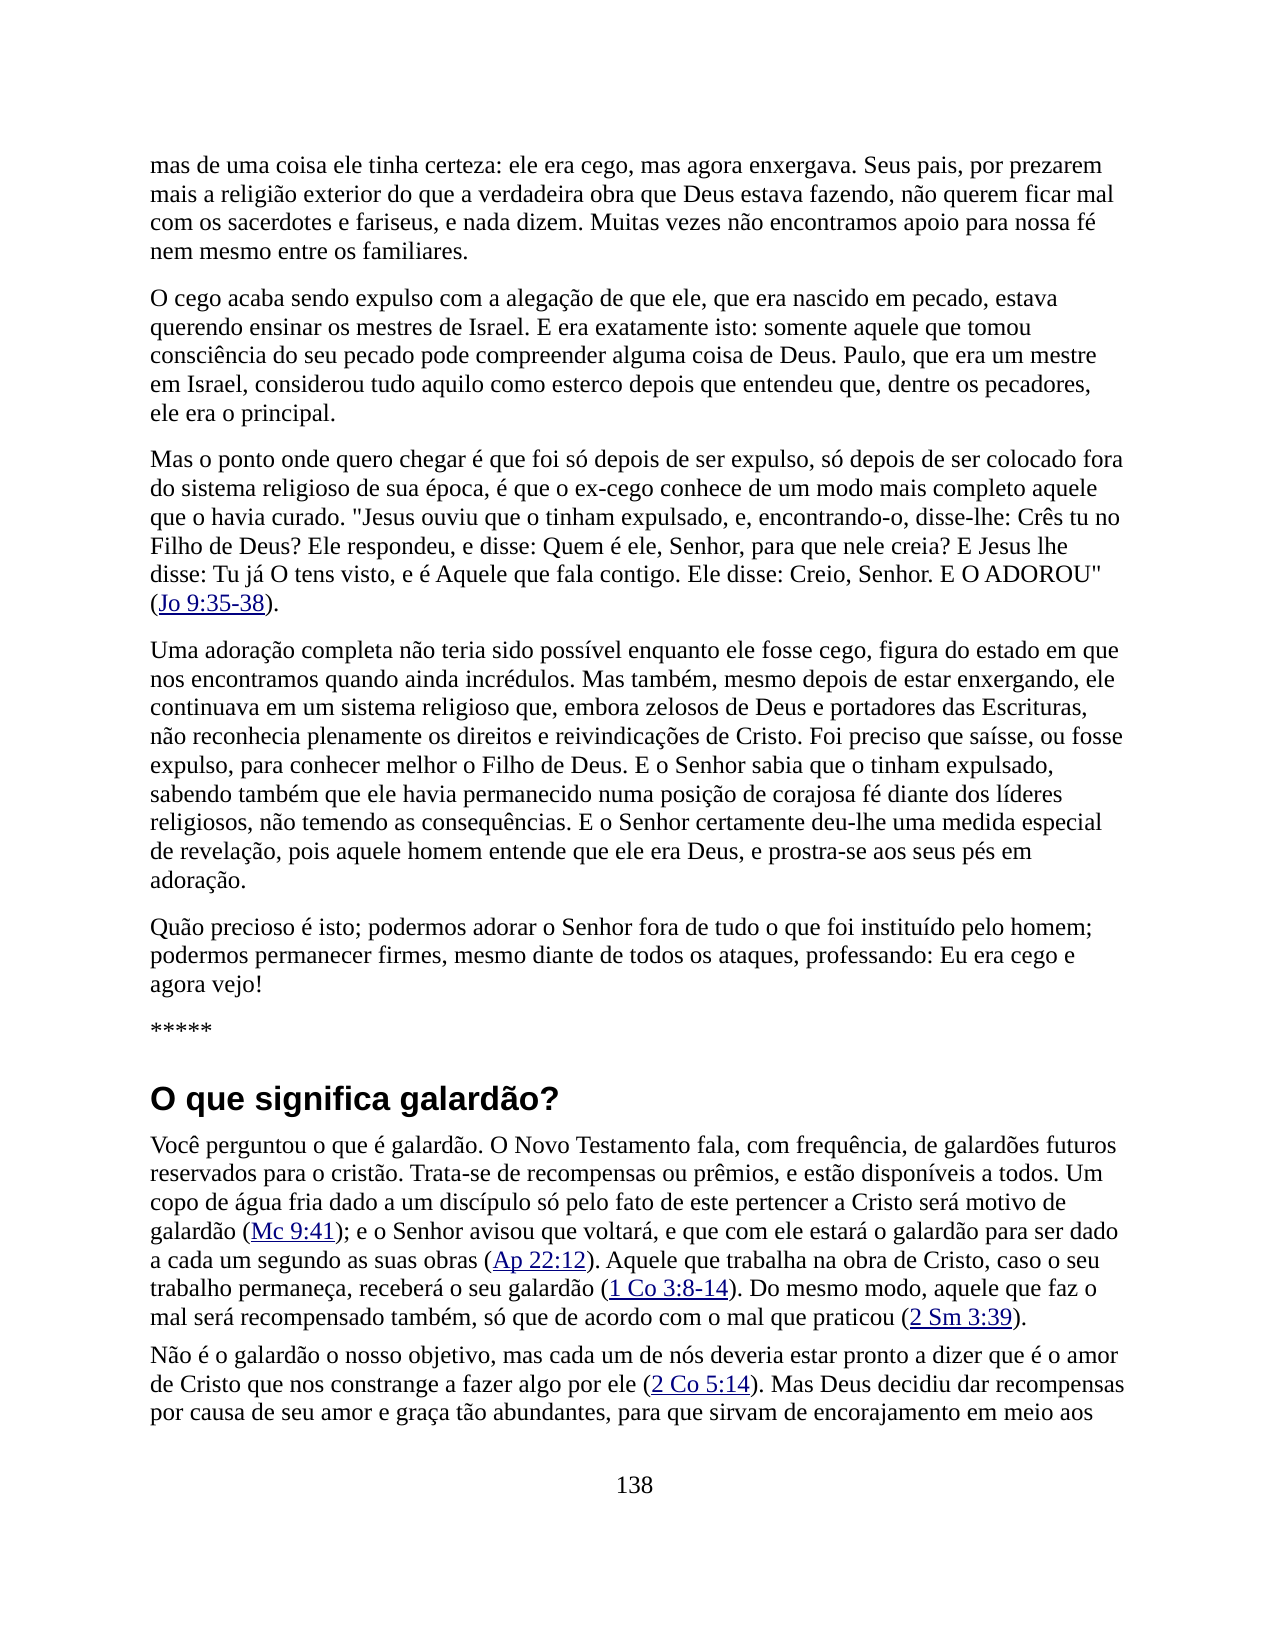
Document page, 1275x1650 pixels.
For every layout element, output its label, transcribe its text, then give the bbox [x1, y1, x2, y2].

text Não é o galardão o nosso objetivo, mas cada um de nós deveria estar pronto a dizer que é o amor de Cristo que nos constrange a fazer algo por ele (2 Co 5:14). Mas Deus decidiu dar recompensas por causa de seu amor e graça tão abundantes, para que sirvam de encorajamento em meio aos [150, 1340, 1125, 1426]
text O cego acaba sendo expulso com a alegação de que ele, que era nascido em pecado, estava querendo ensinar os mestres de Israel. E era exatamente isto: somente aquele que tomou consciência do seu pecado pode compreender alguma coisa de Deus. Paulo, que era um mestre em Israel, considerou tudo aquilo como esterco depois que entendeu que, dentre os pecadores, ele era o principal. [150, 283, 1125, 427]
text Você perguntou o que é galardão. O Novo Testamento fala, com frequência, de galardões futuros reservados para o cristão. Trata-se de recompensas ou prêmios, e estão disponíveis a todos. Um copo de água fria dado a um discípulo só pelo fato de este pertencer a Cristo será motivo de galardão (Mc 9:41); e o Senhor avisou que voltará, e que com ele estará o galardão para ser dado a cada um segundo as suas obras (Ap 22:12). Aquele que trabalha na obra de Cristo, caso o seu trabalho permaneça, receberá o seu galardão (1 Co 3:8-14). Do mesmo modo, aquele que faz o mal será recompensado também, só que de acordo com o mal que praticou (2 Sm 3:39). [150, 1130, 1125, 1331]
text Quão precioso é isto; podermos adorar o Senhor fora de tudo o que foi instituído pelo homem; podermos permanecer firmes, mesmo diante de todos os ataques, professando: Eu era cego e agora vejo! [150, 912, 1125, 998]
text ***** [150, 1016, 1125, 1044]
text Mas o ponto onde quero chegar é que foi só depois de ser expulso, só depois de ser colocado fora do sistema religioso de sua época, é que o ex-cego conhece de um modo mais completo aquele que o havia curado. "Jesus ouviu que o tinham expulsado, e, encontrando-o, disse-lhe: Crês tu no Filho de Deus? Ele respondeu, e disse: Quem é ele, Senhor, para que nele creia? E Jesus lhe disse: Tu já O tens visto, e é Aquele que fala contigo. Ele disse: Creio, Senhor. E O ADOROU" (Jo 9:35-38). [150, 444, 1125, 617]
subtitle O que significa galardão? [150, 1078, 1125, 1117]
text mas de uma coisa ele tinha certeza: ele era cego, mas agora enxergava. Seus pais, por prezarem mais a religião exterior do que a verdadeira obra que Deus estava fazendo, não querem ficar mal com os sacerdotes e fariseus, e nada dizem. Muitas vezes não encontramos apoio para nossa fé nem mesmo entre os familiares. [150, 150, 1125, 265]
text Uma adoração completa não teria sido possível enquanto ele fosse cego, figura do estado em que nos encontramos quando ainda incrédulos. Mas também, mesmo depois de estar enxergando, ele continuava em um sistema religioso que, embora zelosos de Deus e portadores das Escrituras, não reconhecia plenamente os direitos e reivindicações de Cristo. Foi preciso que saísse, ou fosse expulso, para conhecer melhor o Filho de Deus. E o Senhor sabia que o tinham expulsado, sabendo também que ele havia permanecido numa posição de corajosa fé diante dos líderes religiosos, não temendo as consequências. E o Senhor certamente deu-lhe uma medida especial de revelação, pois aquele homem entende que ele era Deus, e prostra-se aos seus pés em adoração. [150, 635, 1125, 894]
